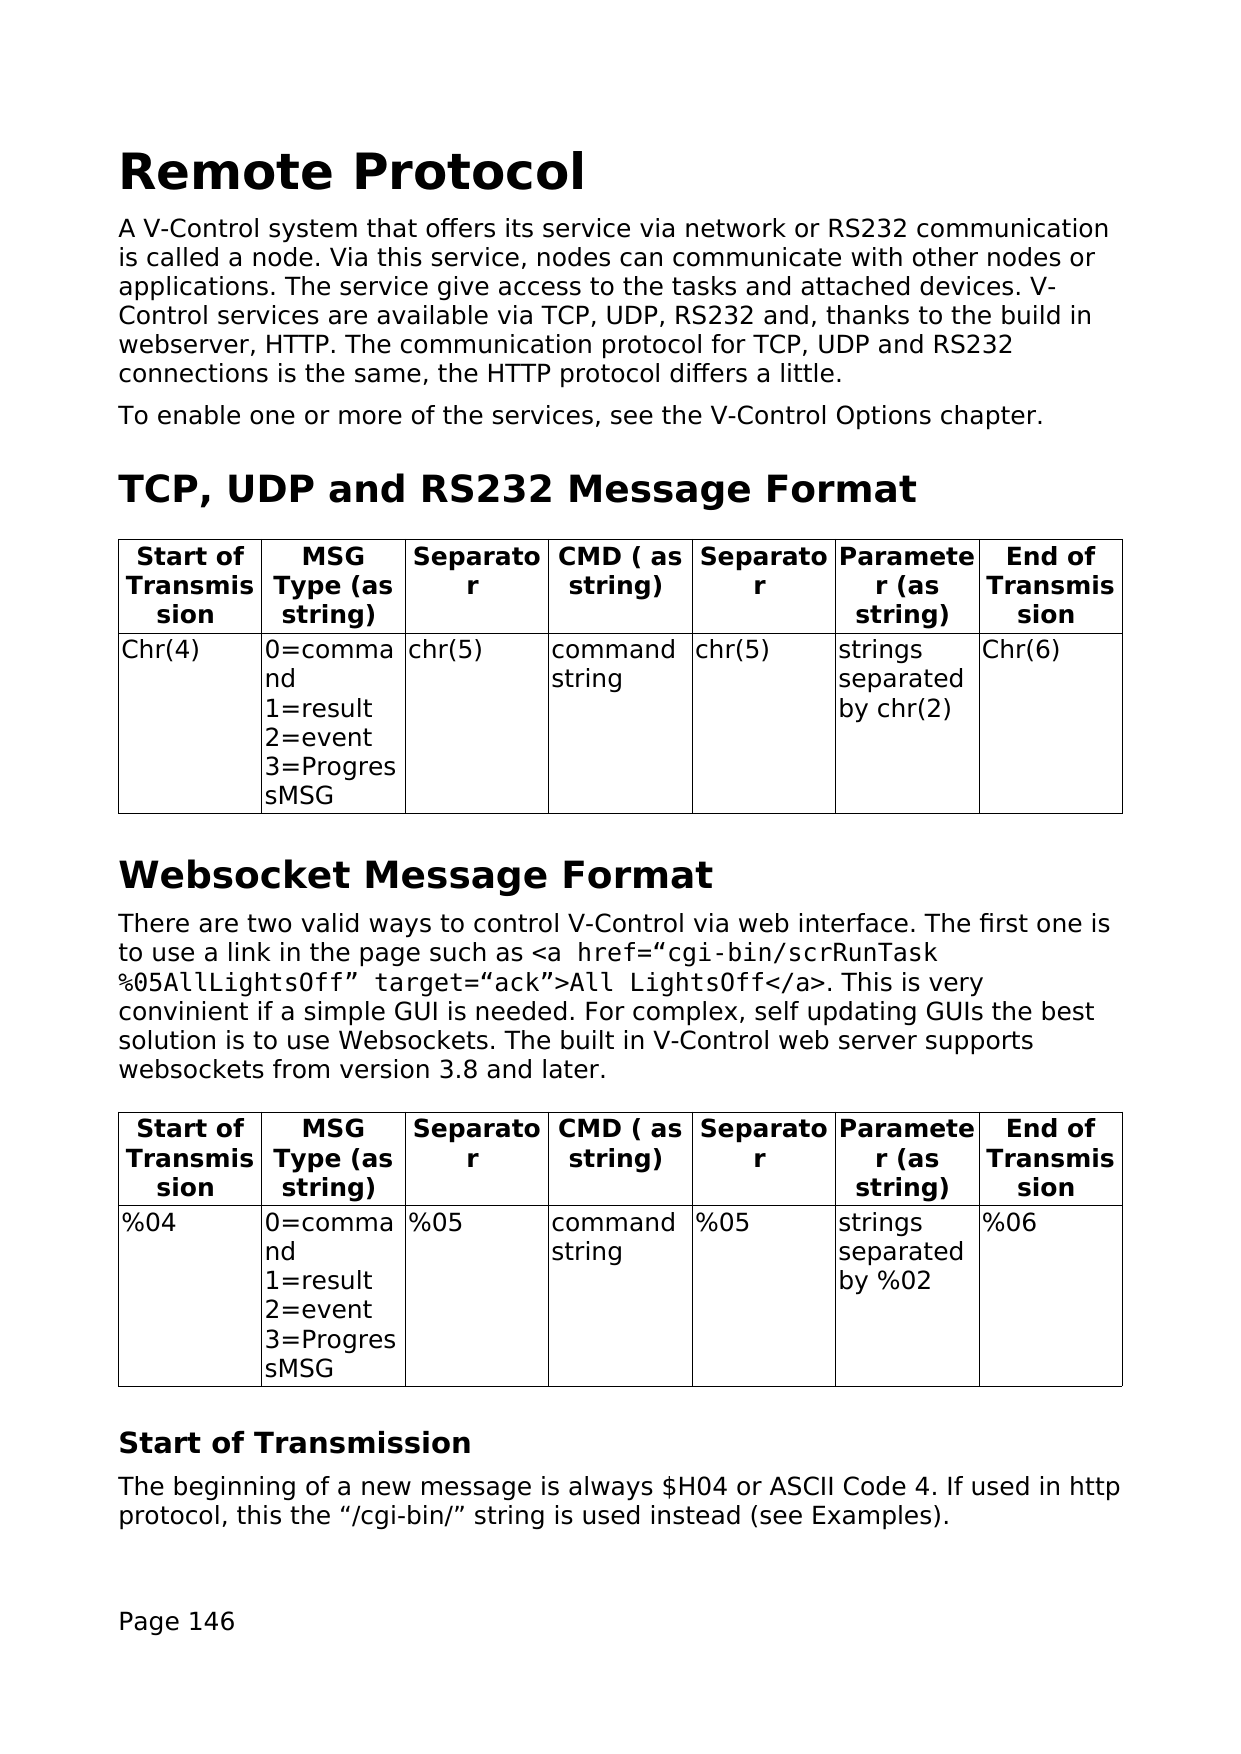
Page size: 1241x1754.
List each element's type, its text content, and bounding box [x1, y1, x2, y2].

table_cell strings separated by %02 [836, 1206, 979, 1386]
table_header Separator [406, 540, 548, 632]
table_cell 0=command 1=result 2=event 3=ProgressMSG [262, 634, 405, 813]
table_cell %05 [693, 1206, 835, 1386]
table_header CMD ( as string) [549, 540, 692, 632]
subtitle TCP, UDP and RS232 Message Format [118, 468, 1122, 512]
subtitle Websocket Message Format [118, 853, 1122, 897]
table_cell command string [549, 1206, 692, 1386]
table_cell command string [549, 634, 692, 813]
table_header Start of Transmission [119, 540, 261, 632]
table_header Separator [406, 1113, 548, 1205]
table_header MSG Type (as string) [262, 540, 405, 632]
table_header Parameter (as string) [836, 1113, 979, 1205]
table_header Parameter (as string) [836, 540, 979, 632]
table_cell %04 [119, 1206, 261, 1386]
text To enable one or more of the services, see the V-Control Options chapter. [118, 401, 1122, 431]
table_header End of Transmission [980, 1113, 1122, 1205]
table_header Separator [693, 1113, 835, 1205]
table_header Separator [693, 540, 835, 632]
text A V-Control system that offers its service via network or RS232 communication is called a node. Via this service, nodes can communicate with other nodes or applications. The service give access to the tasks and attached devices. V-Control services are available via TCP, UDP, RS232 and, thanks to the build in webserver, HTTP. The communication protocol for TCP, UDP and RS232 connections is the same, the HTTP protocol differs a little. [118, 214, 1122, 389]
table_header Start of Transmission [119, 1113, 261, 1205]
table_cell chr(5) [406, 634, 548, 813]
subtitle Remote Protocol [118, 143, 1122, 201]
table_header End of Transmission [980, 540, 1122, 632]
table_header CMD ( as string) [549, 1113, 692, 1205]
subtitle Start of Transmission [118, 1426, 1122, 1460]
text The beginning of a new message is always $H04 or ASCII Code 4. If used in http protocol, this the “/cgi-bin/” string is used instead (see Examples). [118, 1472, 1122, 1531]
table_header MSG Type (as string) [262, 1113, 405, 1205]
text There are two valid ways to control V-Control via web interface. The first one is to use a link in the page such as <a href=“cgi-bin/scrRunTask%05AllLightsOff” target=“ack”>All LightsOff</a>. This is very convinient if a simple GUI is needed. For complex, self updating GUIs the best solution is to use Websockets. The built in V-Control web server supports websockets from version 3.8 and later. [118, 909, 1122, 1084]
table_cell %06 [980, 1206, 1122, 1386]
table_cell chr(5) [693, 634, 835, 813]
table_cell 0=command 1=result 2=event 3=ProgressMSG [262, 1206, 405, 1386]
table_cell strings separated by chr(2) [836, 634, 979, 813]
table_cell Chr(6) [980, 634, 1122, 813]
table_cell Chr(4) [119, 634, 261, 813]
table_cell %05 [406, 1206, 548, 1386]
